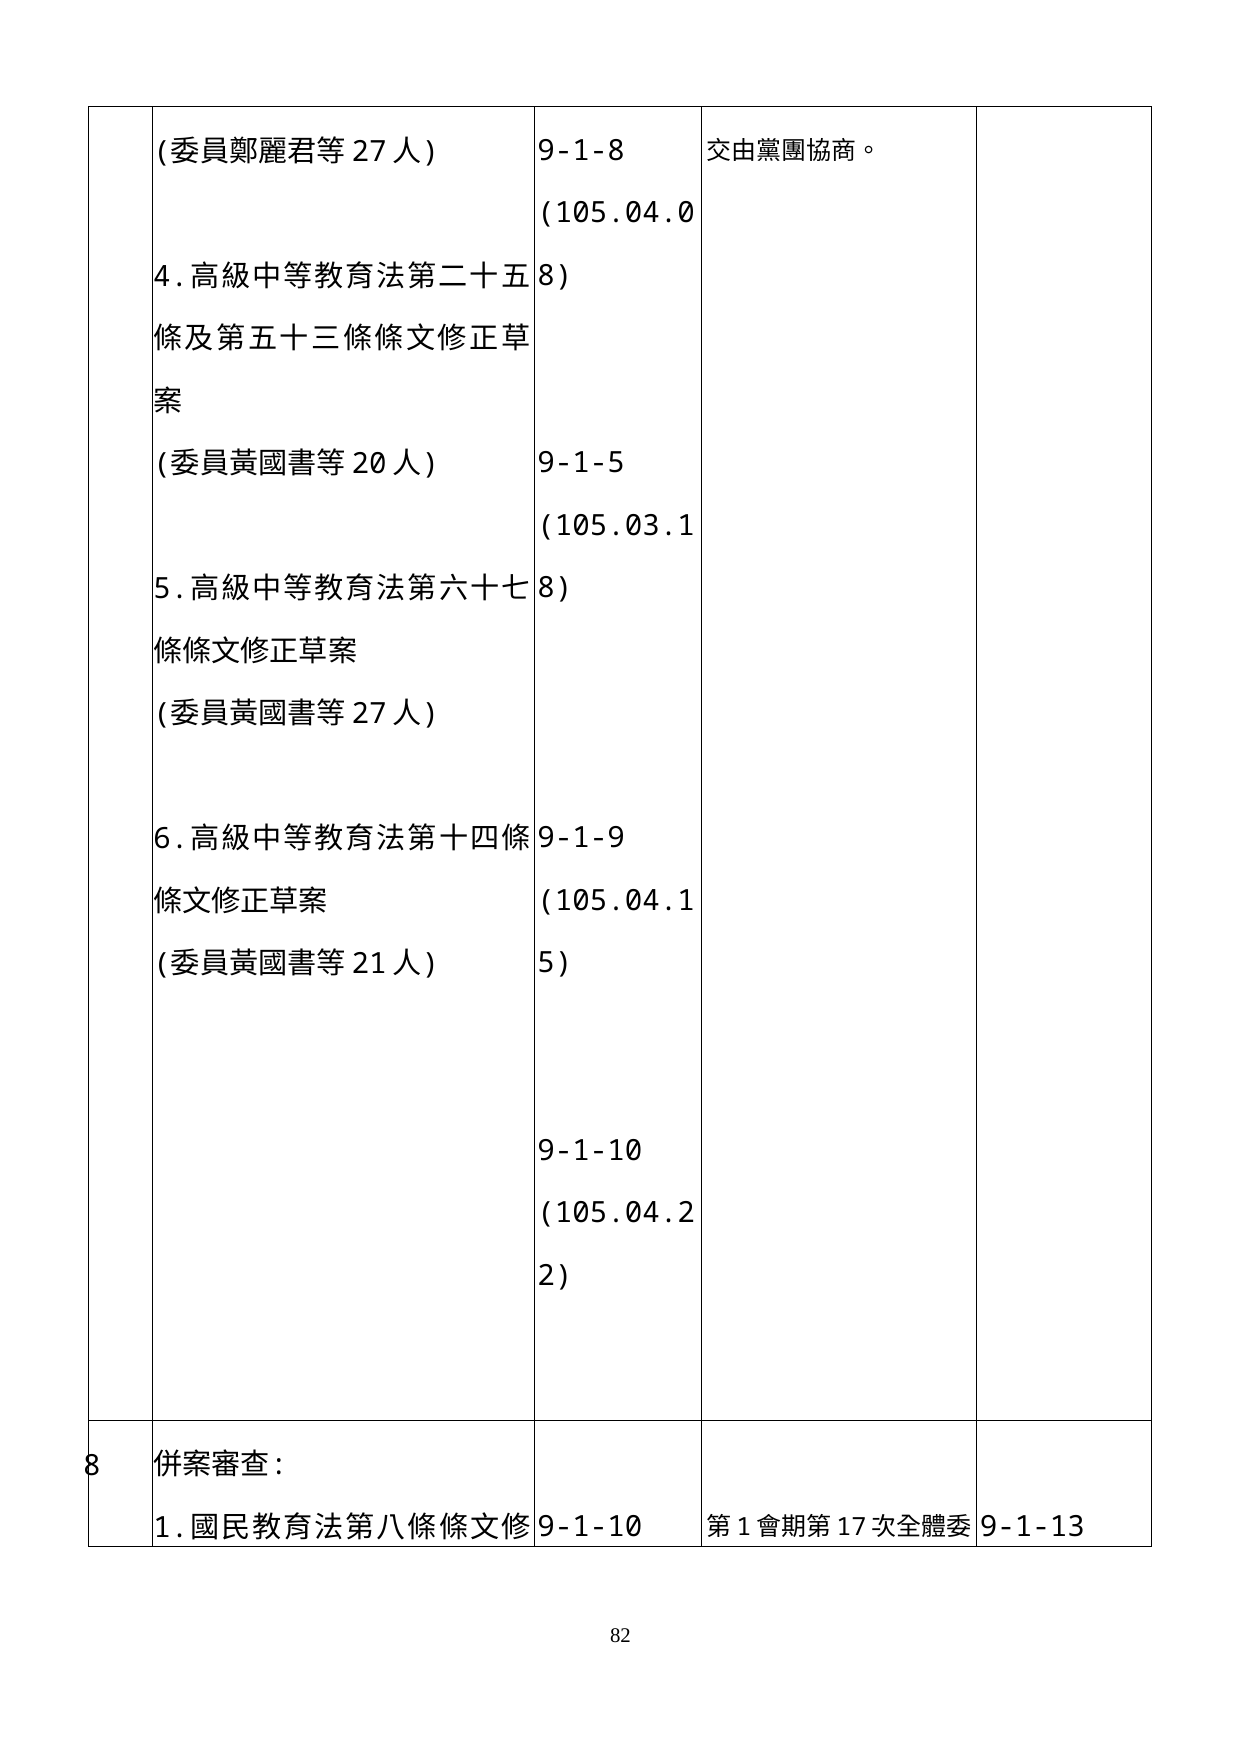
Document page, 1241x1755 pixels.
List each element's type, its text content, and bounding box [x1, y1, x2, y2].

table_cell (委員鄭麗君等27人) 4.高級中等教育法第二十五條及第五十三條條文修正草案 (委員黃國書等20人) 5.高級中等教育法第六十七條條文修正草案 (委員黃國書等27人) 6.高級中等教育法第十四條條文修正草案 (委員黃國書等21人) [153, 107, 534, 1419]
table_cell 9-1-8 (105.04.08) 9-1-5 (105.03.18) 9-1-9 (105.04.15) 9-1-10 (105.04.22) [535, 107, 701, 1419]
table_cell [89, 1421, 152, 1546]
table_cell 9-1-13 [977, 1421, 1151, 1546]
table_cell 併案審查: 1.國民教育法第八條條文修 [153, 1421, 534, 1546]
table_cell [977, 107, 1151, 1419]
table_cell 交由黨團協商。 [702, 107, 976, 1419]
table_cell [89, 1465, 96, 1473]
table_cell 9-1-10 [535, 1421, 701, 1546]
table_cell 第1會期第17次全體委 [702, 1421, 976, 1546]
table_cell [89, 1456, 95, 1463]
table_cell [89, 107, 152, 1419]
